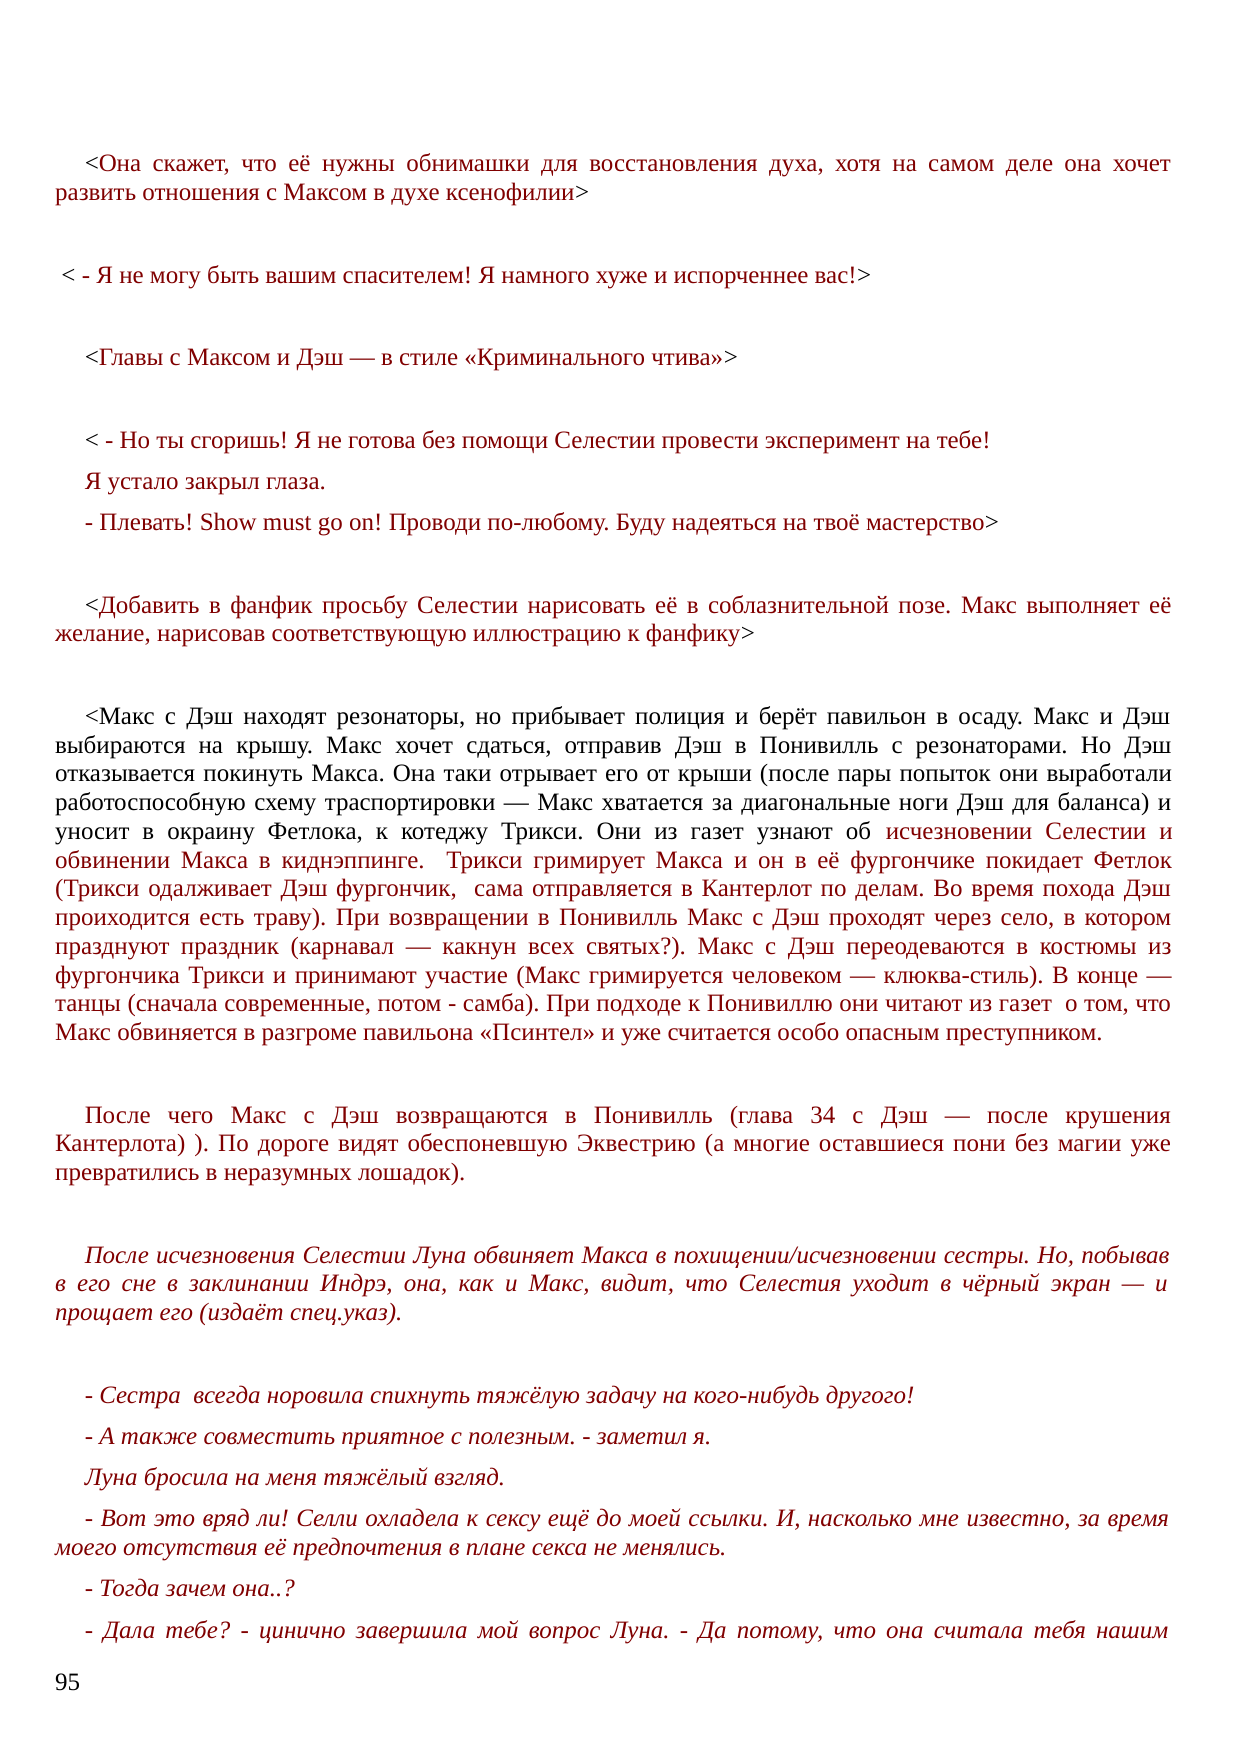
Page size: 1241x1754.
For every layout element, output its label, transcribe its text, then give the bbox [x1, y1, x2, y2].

text <Добавить в фанфик просьбу Селестии нарисовать её в соблазнительной позе. Макс выполняет её желание, нарисовав соответствующую иллюстрацию к фанфику> [55, 590, 1173, 647]
text - А также совместить приятное с полезным. - заметил я. [55, 1421, 1173, 1450]
text - Плевать! Show must go on! Проводи по-любому. Буду надеяться на твоё мастерство> [55, 507, 1173, 536]
text После чего Макс с Дэш возвращаются в Понивилль (глава 34 с Дэш — после крушения Кантерлота) ). По дороге видят обеспоневшую Эквестрию (а многие оставшиеся пони без магии уже превратились в неразумных лошадок). [55, 1100, 1173, 1186]
text Луна бросила на меня тяжёлый взгляд. [55, 1462, 1173, 1491]
text - Тогда зачем она..? [55, 1573, 1173, 1602]
text <Главы с Максом и Дэш — в стиле «Криминального чтива»> [55, 342, 1173, 371]
text - Вот это вряд ли! Селли охладела к сексу ещё до моей ссылки. И, насколько мне известно, за время моего отсутствия её предпочтения в плане секса не менялись. [55, 1503, 1173, 1561]
text <Макс с Дэш находят резонаторы, но прибывает полиция и берёт павильон в осаду. Макс и Дэш выбираются на крышу. Макс хочет сдаться, отправив Дэш в Понивилль с резонаторами. Но Дэш отказывается покинуть Макса. Она таки отрывает его от крыши (после пары попыток они выработали работоспособную схему траспортировки — Макс хватается за диагональные ноги Дэш для баланса) и уносит в окраину Фетлока, к котеджу Трикси. Они из газет узнают об исчезновении Селестии и обвинении Макса в киднэппинге. Трикси гримирует Макса и он в её фургончике покидает Фетлок (Трикси одалживает Дэш фургончик, сама отправляется в Кантерлот по делам. Во время похода Дэш проиходится есть траву). При возвращении в Понивилль Макс с Дэш проходят через село, в котором празднуют праздник (карнавал — какнун всех святых?). Макс с Дэш переодеваются в костюмы из фургончика Трикси и принимают участие (Макс гримируется человеком — клюква-стиль). В конце — танцы (сначала современные, потом - самба). При подходе к Понивиллю они читают из газет о том, что Макс обвиняется в разгроме павильона «Псинтел» и уже считается особо опасным преступником. [55, 701, 1173, 1046]
text < - Но ты сгоришь! Я не готова без помощи Селестии провести эксперимент на тебе! [55, 425, 1173, 453]
text <Она скажет, что её нужны обнимашки для восстановления духа, хотя на самом деле она хочет развить отношения с Максом в духе ксенофилии> [55, 148, 1173, 206]
text Я устало закрыл глаза. [55, 466, 1173, 495]
text После исчезновения Селестии Луна обвиняет Макса в похищении/исчезновении сестры. Но, побывав в его сне в заклинании Индрэ, она, как и Макс, видит, что Селестия уходит в чёрный экран — и прощает его (издаёт спец.указ). [55, 1240, 1173, 1326]
text < - Я не могу быть вашим спасителем! Я намного хуже и испорченнее вас!> [55, 260, 1173, 288]
text - Дала тебе? - цинично завершила мой вопрос Луна. - Да потому, что она считала тебя нашим [55, 1615, 1173, 1643]
text - Сестра всегда норовила спихнуть тяжёлую задачу на кого-нибудь другого! [55, 1380, 1173, 1408]
